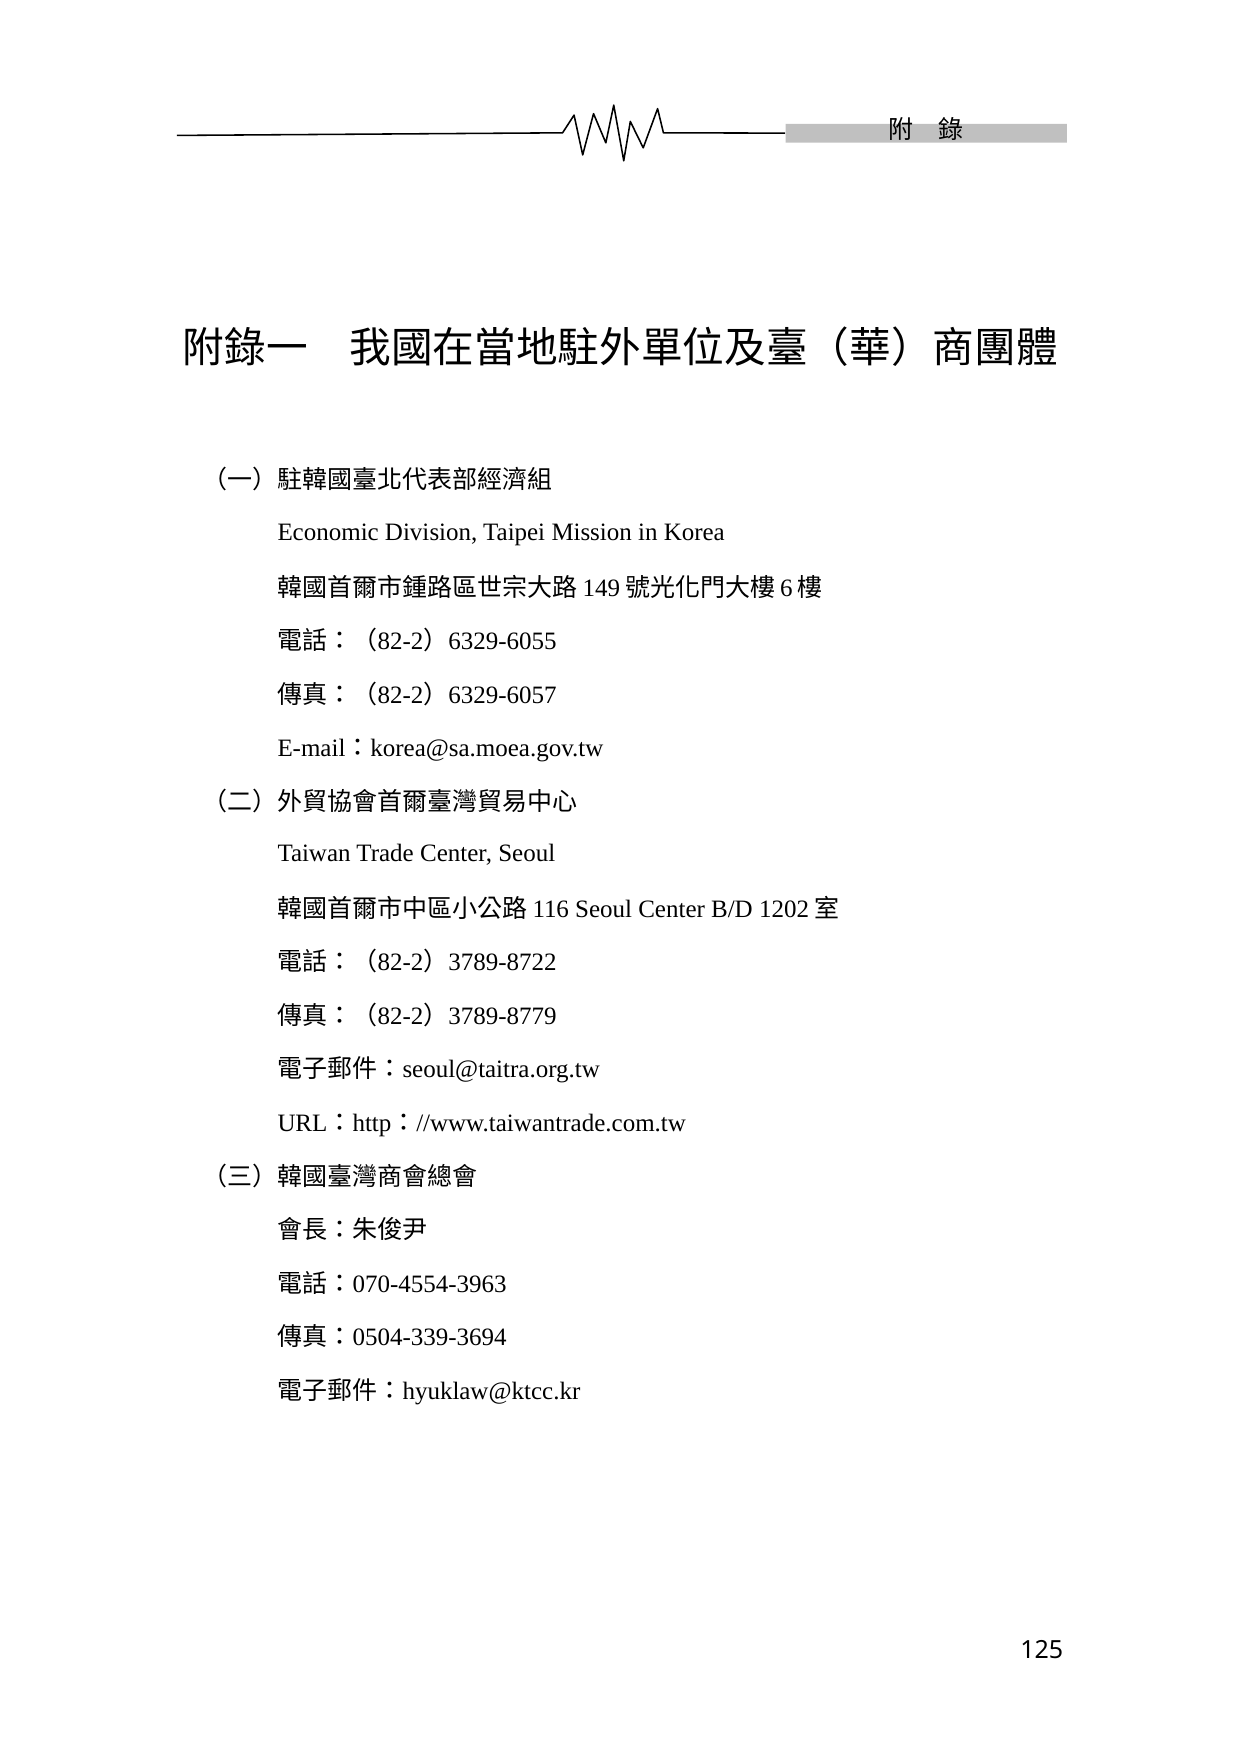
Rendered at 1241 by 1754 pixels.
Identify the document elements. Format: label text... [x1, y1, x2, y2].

text （一）駐韓國臺北代表部經濟組 [202, 451, 1063, 505]
text 會長：朱俊尹 [202, 1201, 1063, 1254]
text E-mail：korea@sa.moea.gov.tw [202, 719, 1063, 773]
text （二）外貿協會首爾臺灣貿易中心 [202, 773, 1063, 826]
text 傳真：（82-2）6329-6057 [202, 666, 1063, 719]
text Economic Division, Taipei Mission in Korea [202, 505, 1063, 558]
text Taiwan Trade Center, Seoul [202, 826, 1063, 880]
text 韓國首爾市中區小公路116 Seoul Center B/D 1202室 [202, 880, 1063, 933]
text 傳真：（82-2）3789-8779 [202, 987, 1063, 1040]
text 附錄一 我國在當地駐外單位及臺（華）商團體 [177, 291, 1063, 398]
text 傳真：0504-339-3694 [202, 1308, 1063, 1362]
text 電話：070-4554-3963 [202, 1254, 1063, 1308]
text 電話：（82-2）6329-6055 [202, 612, 1063, 666]
text 電子郵件：seoul@taitra.org.tw [202, 1040, 1063, 1094]
text 電話：（82-2）3789-8722 [202, 933, 1063, 987]
text 電子郵件：hyuklaw@ktcc.kr [202, 1362, 1063, 1415]
text 韓國首爾市鍾路區世宗大路149號光化門大樓6樓 [202, 558, 1063, 612]
text （三）韓國臺灣商會總會 [202, 1147, 1063, 1201]
text URL：http：//www.taiwantrade.com.tw [202, 1094, 1063, 1147]
